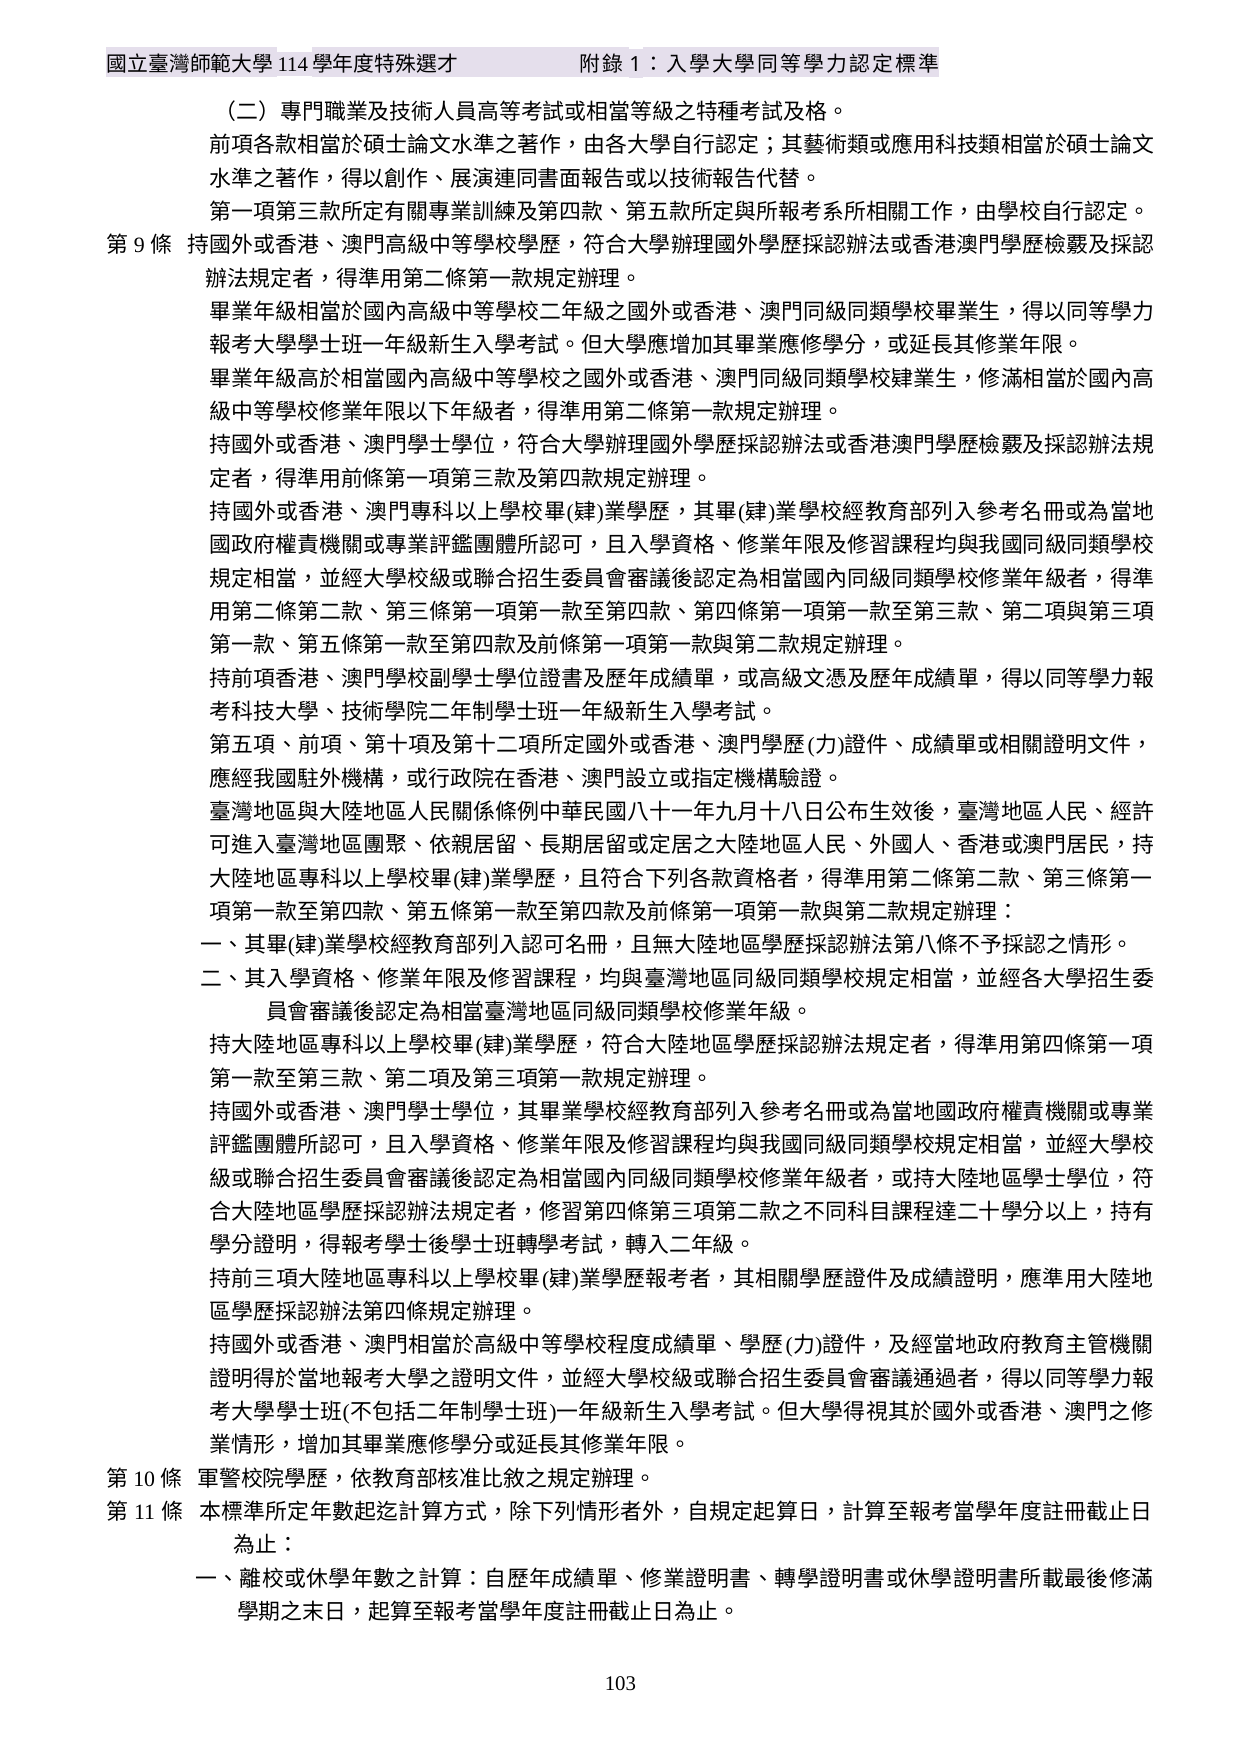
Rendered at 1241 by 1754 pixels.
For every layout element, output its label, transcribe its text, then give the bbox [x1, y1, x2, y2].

text 第五項、前項、第十項及第十二項所定國外或香港、澳門學歷(力)證件、成績單或相關證明文件，應經我國駐外機構，或行政院在香港、澳門設立或指定機構驗證。 [209, 726, 1154, 793]
text 前項各款相當於碩士論文水準之著作，由各大學自行認定；其藝術類或應用科技類相當於碩士論文水準之著作，得以創作、展演連同書面報告或以技術報告代替。 [209, 126, 1154, 193]
text 第一項第三款所定有關專業訓練及第四款、第五款所定與所報考系所相關工作，由學校自行認定。 [209, 193, 1154, 226]
text 持國外或香港、澳門學士學位，其畢業學校經教育部列入參考名冊或為當地國政府權責機關或專業評鑑團體所認可，且入學資格、修業年限及修習課程均與我國同級同類學校規定相當，並經大學校級或聯合招生委員會審議後認定為相當國內同級同類學校修業年級者，或持大陸地區學士學位，符合大陸地區學歷採認辦法規定者，修習第四條第三項第二款之不同科目課程達二十學分以上，持有學分證明，得報考學士後學士班轉學考試，轉入二年級。 [209, 1093, 1154, 1259]
text 持國外或香港、澳門專科以上學校畢(肄)業學歷，其畢(肄)業學校經教育部列入參考名冊或為當地國政府權責機關或專業評鑑團體所認可，且入學資格、修業年限及修習課程均與我國同級同類學校規定相當，並經大學校級或聯合招生委員會審議後認定為相當國內同級同類學校修業年級者，得準用第二條第二款、第三條第一項第一款至第四款、第四條第一項第一款至第三款、第二項與第三項第一款、第五條第一款至第四款及前條第一項第一款與第二款規定辦理。 [209, 493, 1154, 659]
text 第 11 條 本標準所定年數起迄計算方式，除下列情形者外，自規定起算日，計算至報考當學年度註冊截止日為止： [107, 1493, 1154, 1559]
text 二、其入學資格、修業年限及修習課程，均與臺灣地區同級同類學校規定相當，並經各大學招生委員會審議後認定為相當臺灣地區同級同類學校修業年級。 [200, 959, 1154, 1026]
text 持前三項大陸地區專科以上學校畢(肄)業學歷報考者，其相關學歷證件及成績證明，應準用大陸地區學歷採認辦法第四條規定辦理。 [209, 1259, 1154, 1326]
text 第 10 條 軍警校院學歷，依教育部核准比敘之規定辦理。 [106, 1459, 1154, 1493]
text 臺灣地區與大陸地區人民關係條例中華民國八十一年九月十八日公布生效後，臺灣地區人民、經許可進入臺灣地區團聚、依親居留、長期居留或定居之大陸地區人民、外國人、香港或澳門居民，持大陸地區專科以上學校畢(肄)業學歷，且符合下列各款資格者，得準用第二條第二款、第三條第一項第一款至第四款、第五條第一款至第四款及前條第一項第一款與第二款規定辦理： [209, 793, 1154, 926]
text 持國外或香港、澳門相當於高級中等學校程度成績單、學歷(力)證件，及經當地政府教育主管機關證明得於當地報考大學之證明文件，並經大學校級或聯合招生委員會審議通過者，得以同等學力報考大學學士班(不包括二年制學士班)一年級新生入學考試。但大學得視其於國外或香港、澳門之修業情形，增加其畢業應修學分或延長其修業年限。 [209, 1326, 1154, 1459]
text 第 9 條 持國外或香港、澳門高級中等學校學歷，符合大學辦理國外學歷採認辦法或香港澳門學歷檢覈及採認辦法規定者，得準用第二條第一款規定辦理。 [107, 226, 1154, 293]
text 持前項香港、澳門學校副學士學位證書及歷年成績單，或高級文憑及歷年成績單，得以同等學力報考科技大學、技術學院二年制學士班一年級新生入學考試。 [209, 659, 1154, 726]
text 畢業年級高於相當國內高級中等學校之國外或香港、澳門同級同類學校肄業生，修滿相當於國內高級中等學校修業年限以下年級者，得準用第二條第一款規定辦理。 [209, 359, 1154, 426]
text 持大陸地區專科以上學校畢(肄)業學歷，符合大陸地區學歷採認辦法規定者，得準用第四條第一項第一款至第三款、第二項及第三項第一款規定辦理。 [209, 1026, 1154, 1093]
text 一、其畢(肄)業學校經教育部列入認可名冊，且無大陸地區學歷採認辦法第八條不予採認之情形。 [200, 926, 1154, 959]
text （二）專門職業及技術人員高等考試或相當等級之特種考試及格。 [214, 93, 1154, 126]
text 畢業年級相當於國內高級中等學校二年級之國外或香港、澳門同級同類學校畢業生，得以同等學力報考大學學士班一年級新生入學考試。但大學應增加其畢業應修學分，或延長其修業年限。 [209, 293, 1154, 359]
text 一、離校或休學年數之計算：自歷年成績單、修業證明書、轉學證明書或休學證明書所載最後修滿學期之末日，起算至報考當學年度註冊截止日為止。 [195, 1559, 1154, 1626]
text 持國外或香港、澳門學士學位，符合大學辦理國外學歷採認辦法或香港澳門學歷檢覈及採認辦法規定者，得準用前條第一項第三款及第四款規定辦理。 [209, 426, 1154, 493]
